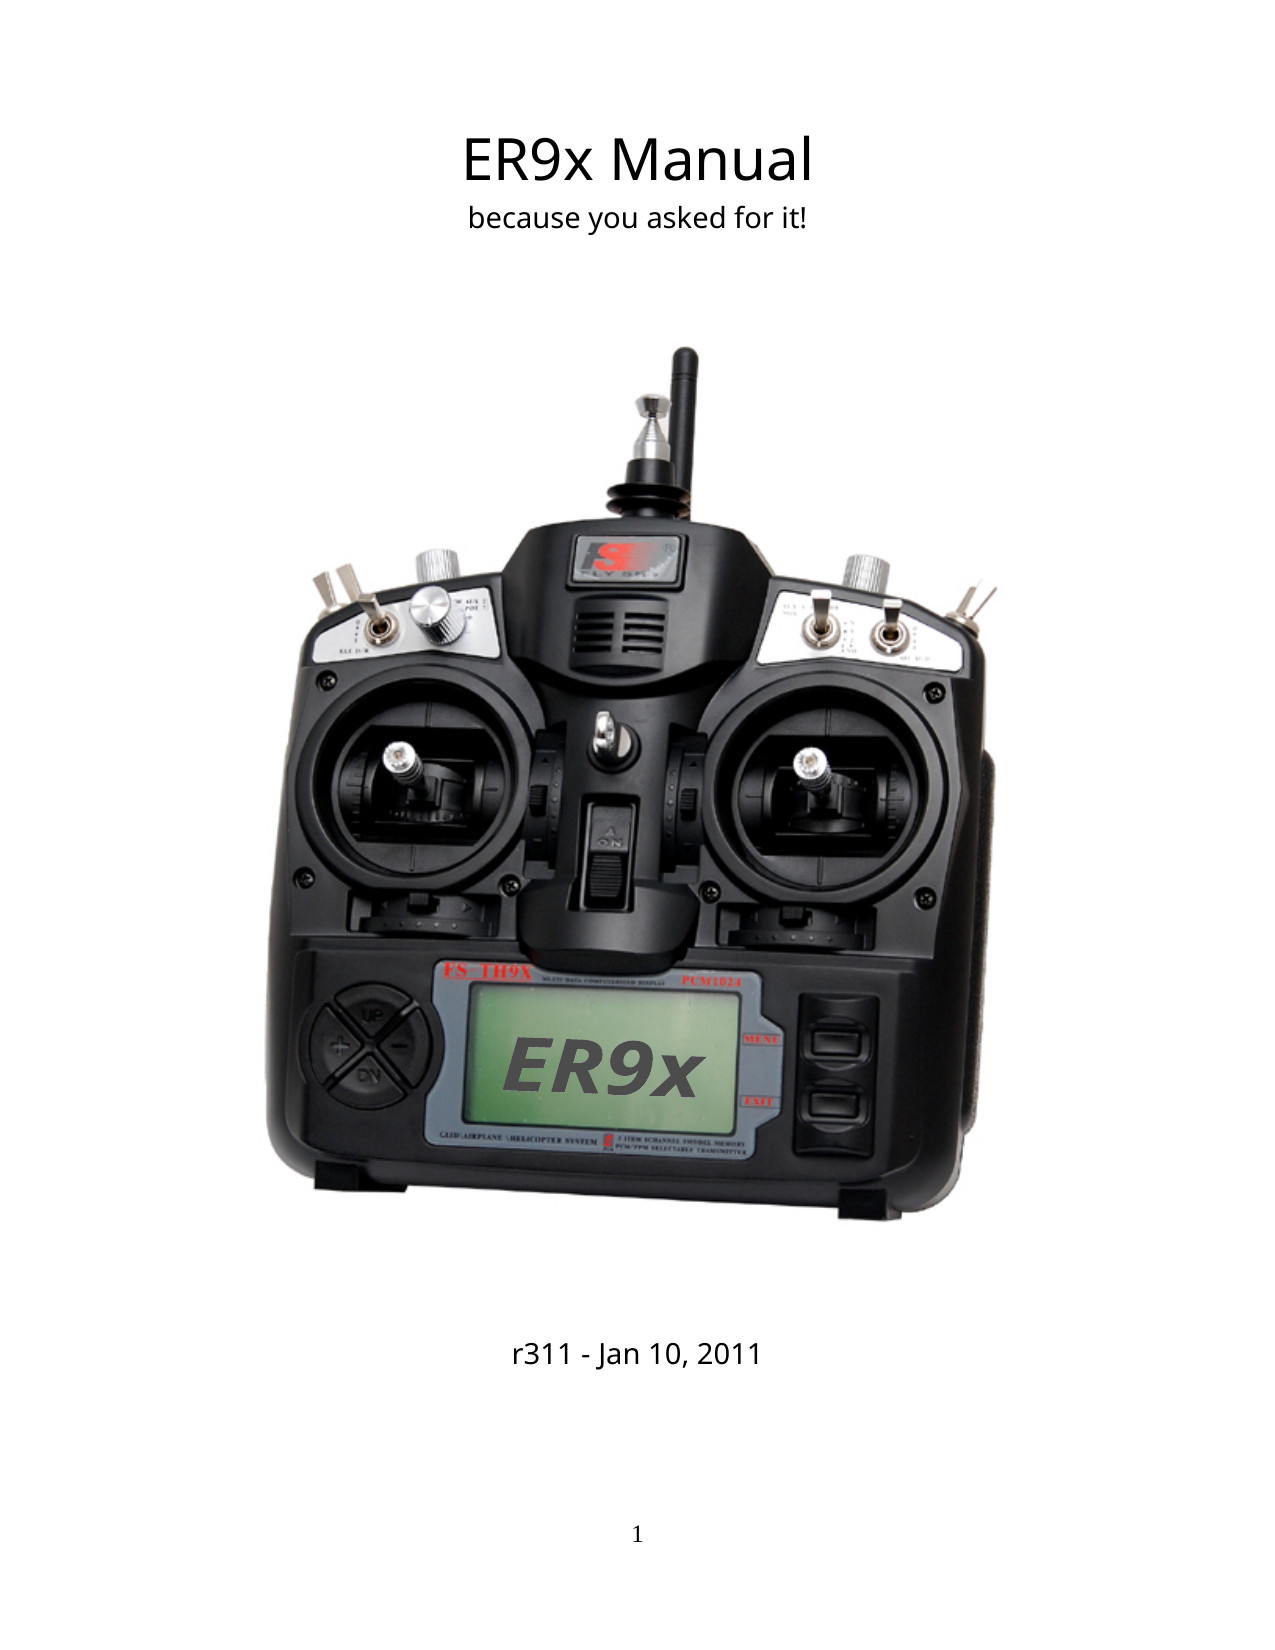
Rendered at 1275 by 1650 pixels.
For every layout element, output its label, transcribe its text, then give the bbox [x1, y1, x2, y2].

text r311 - Jan 10, 2011 [118, 1333, 1157, 1373]
picture [168, 316, 1107, 1255]
text ER9x Manual [118, 118, 1157, 198]
text because you asked for it! [118, 198, 1157, 237]
